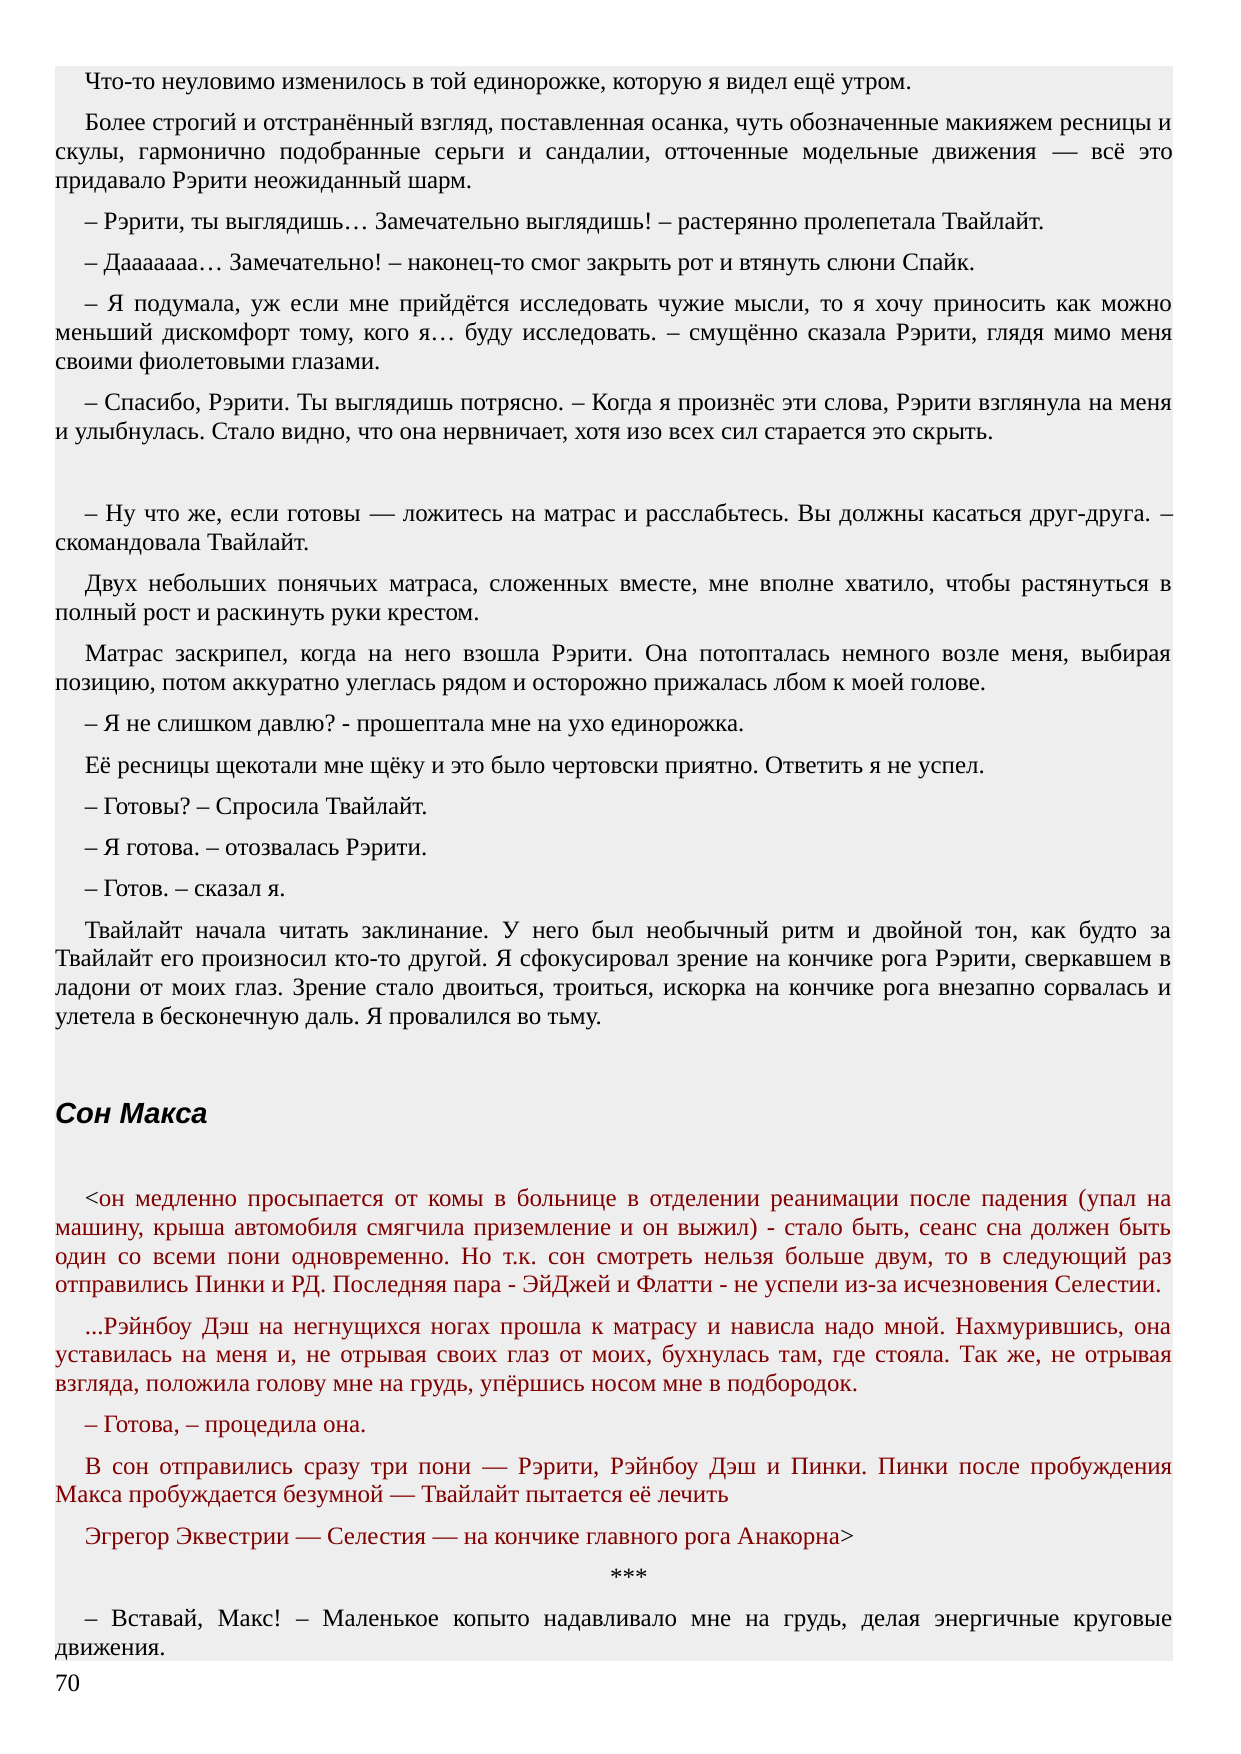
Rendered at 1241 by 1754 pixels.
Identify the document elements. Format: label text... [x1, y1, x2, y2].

text – Готова, – процедила она. [55, 1409, 1173, 1438]
text Твайлайт начала читать заклинание. У него был необычный ритм и двойной тон, как будто за Твайлайт его произносил кто-то другой. Я сфокусировал зрение на кончике рога Рэрити, сверкавшем в ладони от моих глаз. Зрение стало двоиться, троиться, искорка на кончике рога внезапно сорвалась и улетела в бесконечную даль. Я провалился во тьму. [55, 915, 1173, 1030]
text Двух небольших понячьих матраса, сложенных вместе, мне вполне хватило, чтобы растянуться в полный рост и раскинуть руки крестом. [55, 568, 1173, 626]
subtitle Сон Макса [55, 1096, 1173, 1129]
text Матрас заскрипел, когда на него взошла Рэрити. Она потопталась немного возле меня, выбирая позицию, потом аккуратно улеглась рядом и осторожно прижалась лбом к моей голове. [55, 638, 1173, 696]
text – Рэрити, ты выглядишь… Замечательно выглядишь! – растерянно пролепетала Твайлайт. [55, 206, 1173, 235]
text – Готовы? – Спросила Твайлайт. [55, 791, 1173, 820]
text – Готов. – сказал я. [55, 873, 1173, 902]
text В сон отправились сразу три пони — Рэрити, Рэйнбоу Дэш и Пинки. Пинки после пробуждения Макса пробуждается безумной — Твайлайт пытается её лечить [55, 1451, 1173, 1508]
text Что-то неуловимо изменилось в той единорожке, которую я видел ещё утром. [55, 66, 1173, 95]
text ...Рэйнбоу Дэш на негнущихся ногах прошла к матрасу и нависла надо мной. Нахмурившись, она уставилась на меня и, не отрывая своих глаз от моих, бухнулась там, где стояла. Так же, не отрывая взгляда, положила голову мне на грудь, упёршись носом мне в подбородок. [55, 1311, 1173, 1397]
text – Я готова. – отозвалась Рэрити. [55, 832, 1173, 861]
text – Ну что же, если готовы — ложитесь на матрас и расслабьтесь. Вы должны касаться друг-друга. – скомандовала Твайлайт. [55, 498, 1173, 556]
text – Спасибо, Рэрити. Ты выглядишь потрясно. – Когда я произнёс эти слова, Рэрити взглянула на меня и улыбнулась. Стало видно, что она нервничает, хотя изо всех сил старается это скрыть. [55, 387, 1173, 445]
text Её ресницы щекотали мне щёку и это было чертовски приятно. Ответить я не успел. [55, 750, 1173, 778]
text – Я подумала, уж если мне прийдётся исследовать чужие мысли, то я хочу приносить как можно меньший дискомфорт тому, кого я… буду исследовать. – смущённо сказала Рэрити, глядя мимо меня своими фиолетовыми глазами. [55, 288, 1173, 375]
text – Дааааааа… Замечательно! – наконец-то смог закрыть рот и втянуть слюни Спайк. [55, 247, 1173, 276]
text <он медленно просыпается от комы в больнице в отделении реанимации после падения (упал на машину, крыша автомобиля смягчила приземление и он выжил) - стало быть, сеанс сна должен быть один со всеми пони одновременно. Но т.к. сон смотреть нельзя больше двум, то в следующий раз отправились Пинки и РД. Последняя пара - ЭйДжей и Флатти - не успели из-за исчезновения Селестии. [55, 1183, 1173, 1298]
text Более строгий и отстранённый взгляд, поставленная осанка, чуть обозначенные макияжем ресницы и скулы, гармонично подобранные серьги и сандалии, отточенные модельные движения — всё это придавало Рэрити неожиданный шарм. [55, 107, 1173, 193]
text Эгрегор Эквестрии — Селестия — на кончике главного рога Анакорна> [55, 1521, 1173, 1549]
text – Я не слишком давлю? - прошептала мне на ухо единорожка. [55, 708, 1173, 737]
text – Вставай, Макс! – Маленькое копыто надавливало мне на грудь, делая энергичные круговые движения. [55, 1603, 1173, 1661]
text *** [55, 1562, 1173, 1591]
